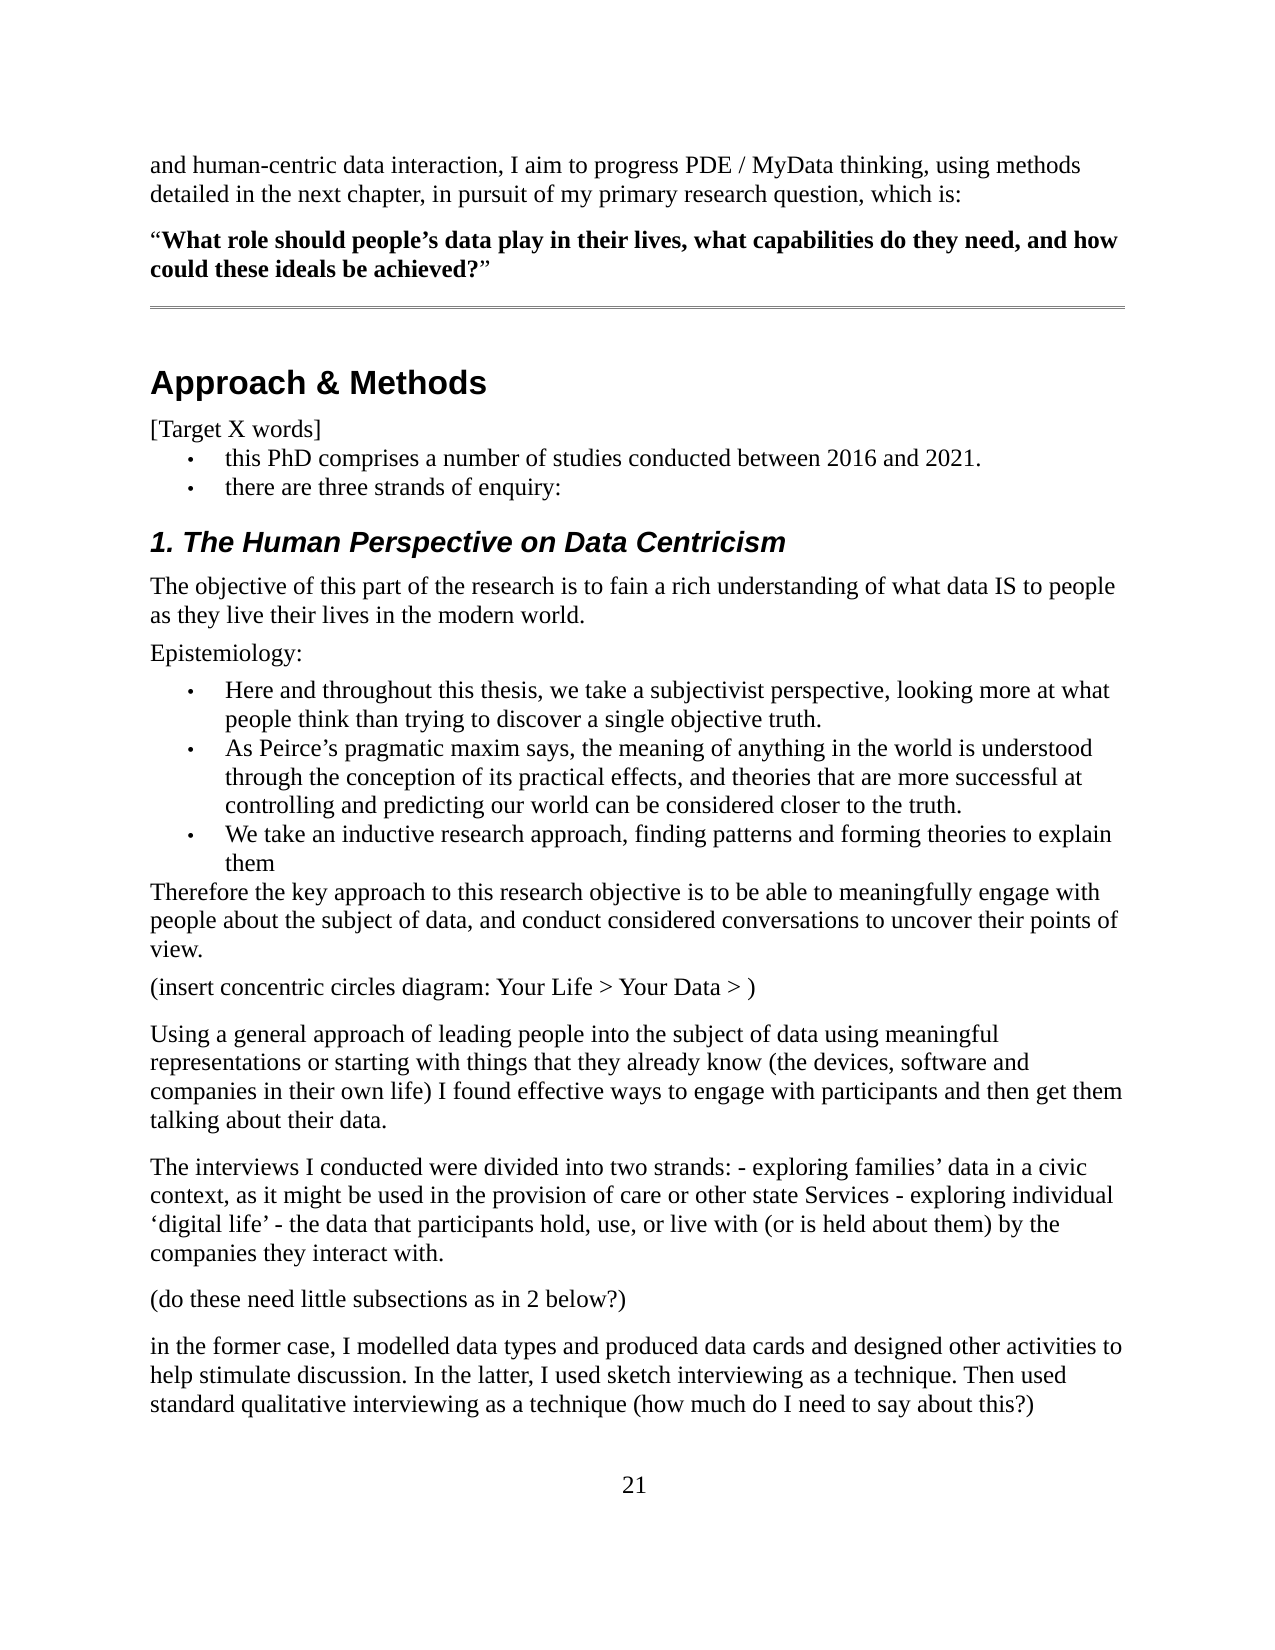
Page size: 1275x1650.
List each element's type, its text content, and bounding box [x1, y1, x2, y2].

text (insert concentric circles diagram: Your Life > Your Data > ) [150, 972, 1125, 1001]
text Epistemiology: [150, 638, 1125, 667]
text “What role should people’s data play in their lives, what capabilities do they need, and how could these ideals be achieved?” [150, 225, 1125, 283]
text Therefore the key approach to this research objective is to be able to meaningfully engage with people about the subject of data, and conduct considered conversations to uncover their points of view. [150, 877, 1125, 963]
text in the former case, I modelled data types and produced data cards and designed other activities to help stimulate discussion. In the latter, I used sketch interviewing as a technique. Then used standard qualitative interviewing as a technique (how much do I need to say about this?) [150, 1331, 1125, 1417]
text Using a general approach of leading people into the subject of data using meaningful representations or starting with things that they already know (the devices, software and companies in their own life) I found effective ways to engage with participants and then get them talking about their data. [150, 1019, 1125, 1134]
text The objective of this part of the research is to fain a rich understanding of what data IS to people as they live their lives in the modern world. [150, 571, 1125, 629]
list this PhD comprises a number of studies conducted between 2016 and 2021. [187, 443, 1125, 472]
text and human-centric data interaction, I aim to progress PDE / MyData thinking, using methods detailed in the next chapter, in pursuit of my primary research question, which is: [150, 150, 1125, 207]
subtitle Approach & Methods [150, 363, 1125, 402]
text (do these need little subsections as in 2 below?) [150, 1284, 1125, 1313]
list We take an inductive research approach, finding patterns and forming theories to explain them [187, 819, 1125, 877]
list there are three strands of enquiry: [187, 472, 1125, 500]
list As Peirce’s pragmatic maxim says, the meaning of anything in the world is understood through the conception of its practical effects, and theories that are more successful at controlling and predicting our world can be considered closer to the truth. [187, 733, 1125, 819]
subtitle 1. The Human Perspective on Data Centricism [150, 525, 1125, 559]
text The interviews I conducted were divided into two strands: - exploring families’ data in a civic context, as it might be used in the provision of care or other state Services - exploring individual ‘digital life’ - the data that participants hold, use, or live with (or is held about them) by the companies they interact with. [150, 1152, 1125, 1267]
text [Target X words] [150, 414, 1125, 443]
list Here and throughout this thesis, we take a subjectivist perspective, looking more at what people think than trying to discover a single objective truth. [187, 676, 1125, 733]
